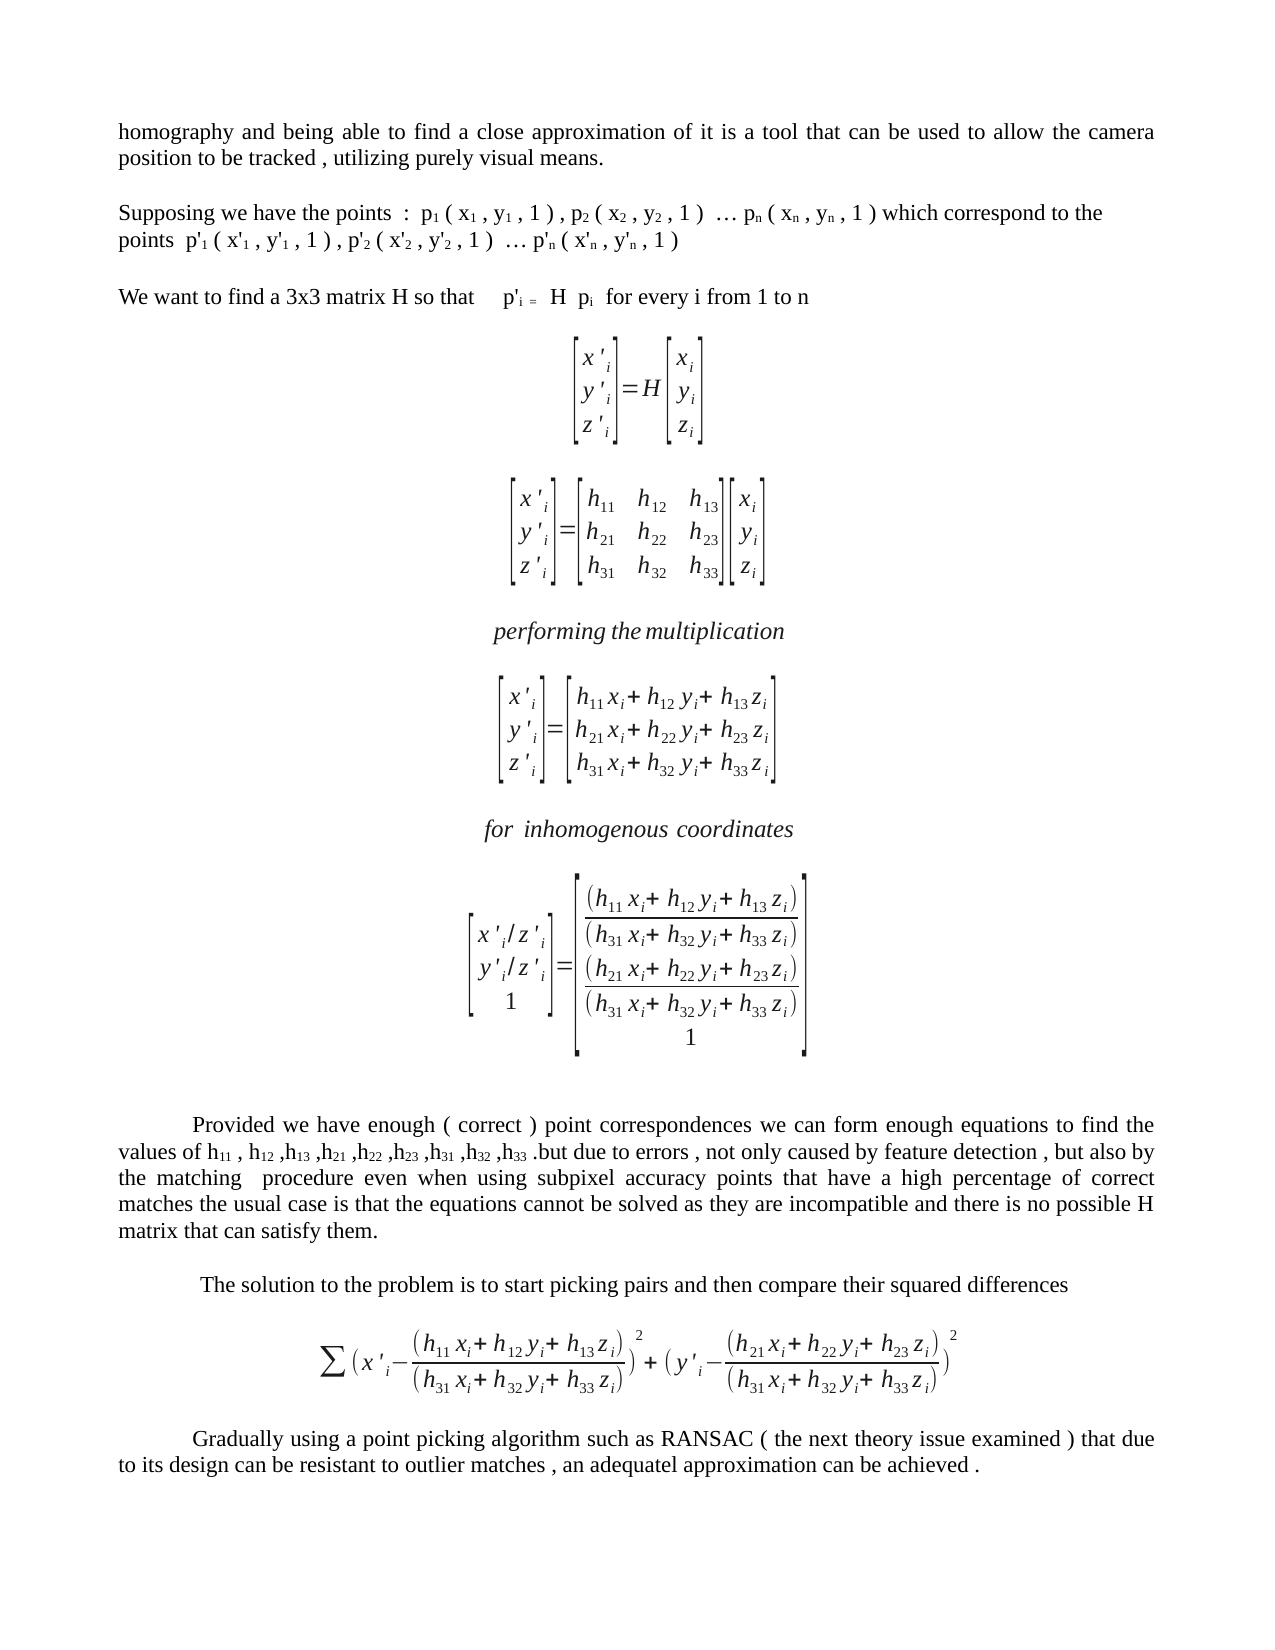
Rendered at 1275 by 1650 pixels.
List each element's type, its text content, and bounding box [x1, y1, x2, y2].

text Provided we have enough ( correct ) point correspondences we can form enough equations to find the values of h11 , h12 ,h13 ,h21 ,h22 ,h23 ,h31 ,h32 ,h33 .but due to errors , not only caused by feature detection , but also by the matching procedure even when using subpixel accuracy points that have a high percentage of correct matches the usual case is that the equations cannot be solved as they are incompatible and there is no possible H matrix that can satisfy them. [118, 1111, 1157, 1243]
text Supposing we have the points : p1 ( x1 , y1 , 1 ) , p2 ( x2 , y2 , 1 ) … pn ( xn , yn , 1 ) which correspond to the points p'1 ( x'1 , y'1 , 1 ) , p'2 ( x'2 , y'2 , 1 ) … p'n ( x'n , y'n , 1 ) [118, 199, 1157, 252]
text Gradually using a point picking algorithm such as RANSAC ( the next theory issue examined ) that due to its design can be resistant to outlier matches , an adequatel approximation can be achieved . [118, 1425, 1157, 1478]
text homography and being able to find a close approximation of it is a tool that can be used to allow the camera position to be tracked , utilizing purely visual means. [118, 118, 1157, 171]
text We want to find a 3x3 matrix H so that p'i = H pi for every i from 1 to n [118, 283, 1157, 309]
text The solution to the problem is to start picking pairs and then compare their squared differences [118, 1272, 1157, 1298]
